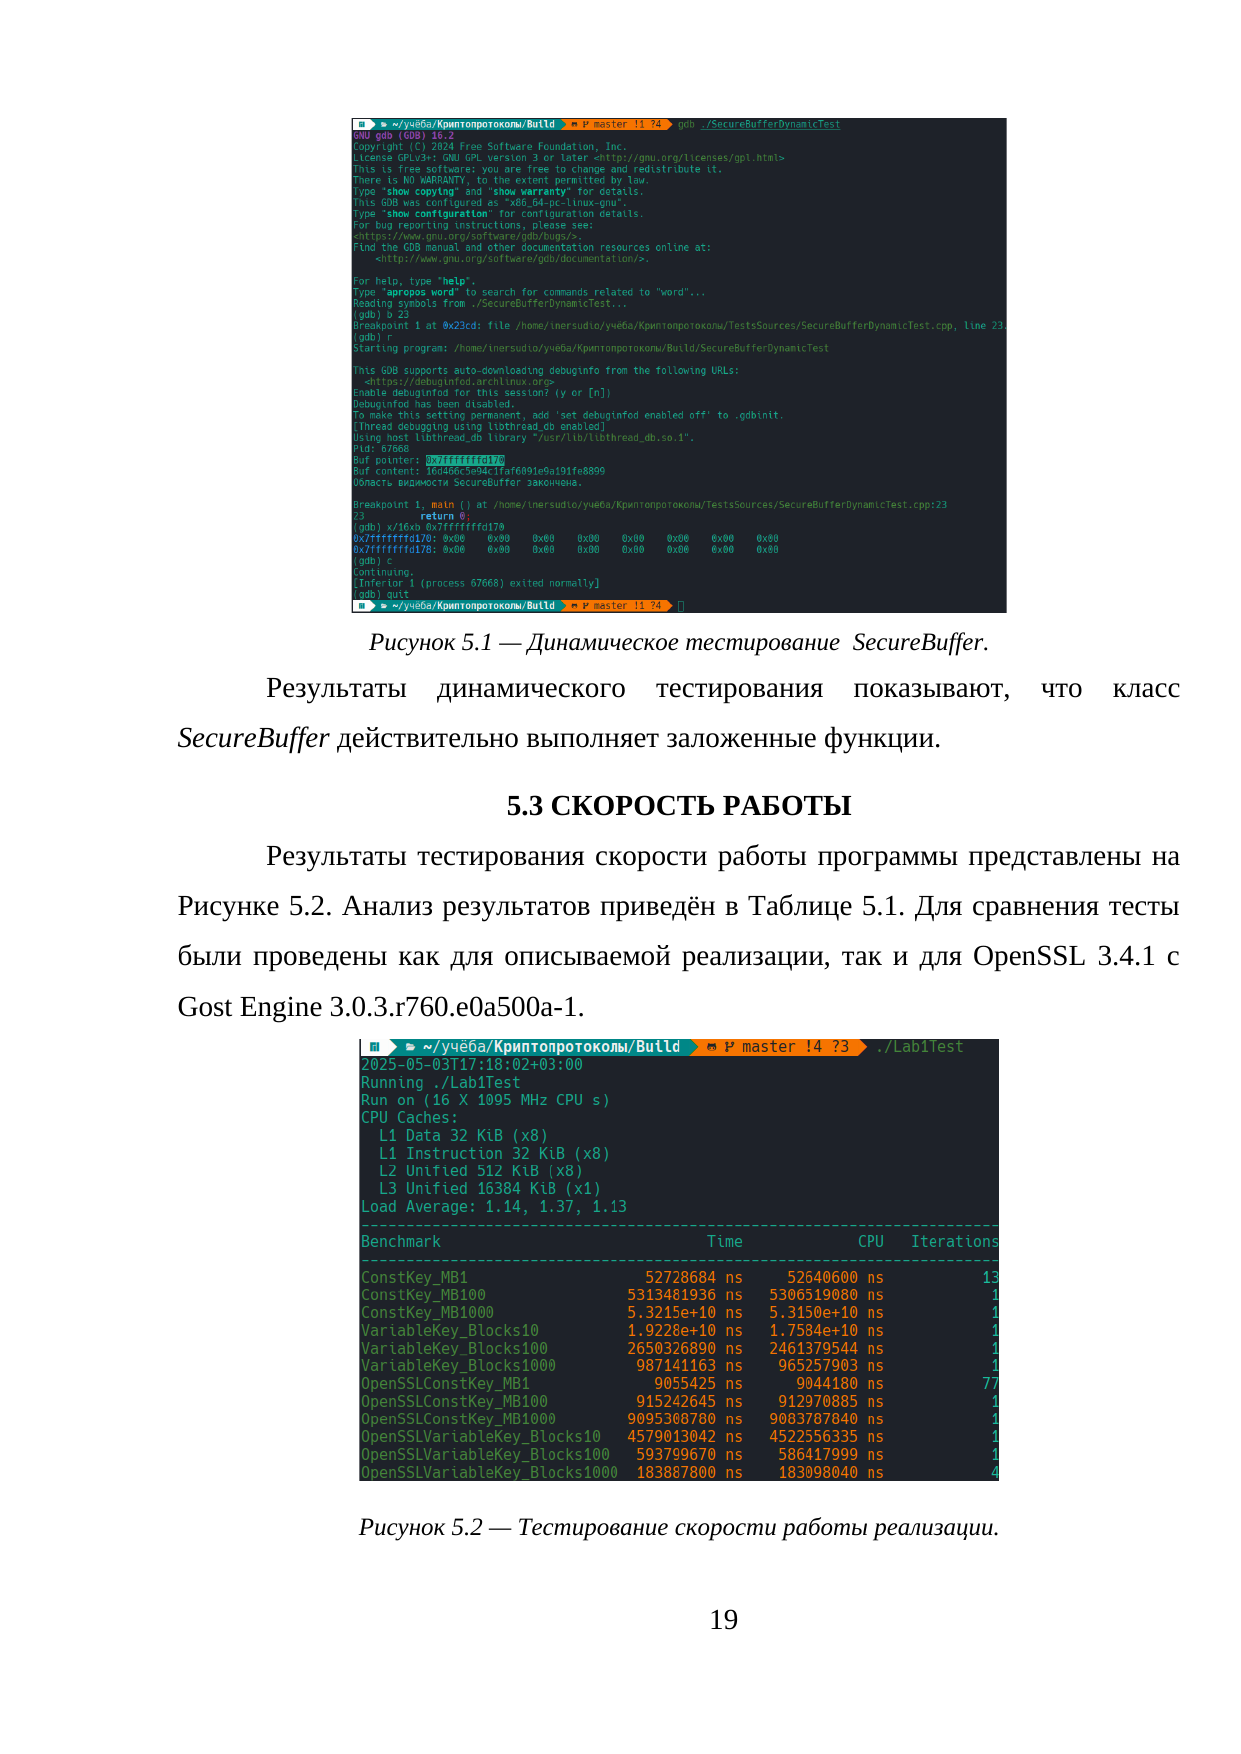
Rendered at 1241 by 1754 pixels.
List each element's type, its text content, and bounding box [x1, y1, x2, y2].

picture [351, 118, 1007, 613]
subtitle 5.3 СКОРОСТЬ РАБОТЫ [177, 788, 1181, 821]
text Результаты тестирования скорости работы программы представлены на Рисунке 5.2. Анализ результатов приведён в Таблице 5.1. Для сравнения тесты были проведены как для описываемой реализации, так и для OpenSSL 3.4.1 с Gost Engine 3.0.3.r760.e0a500a-1. [177, 838, 1181, 1022]
text Рисунок 5.2 — Тестирование скорости работы реализации. [177, 1481, 1181, 1541]
text Рисунок 5.1 — Динамическое тестирование SecureBuffer. [177, 613, 1181, 656]
text Результаты динамического тестирования показывают, что класс SecureBuffer действительно выполняет заложенные функции. [177, 670, 1181, 754]
picture [359, 1039, 999, 1481]
